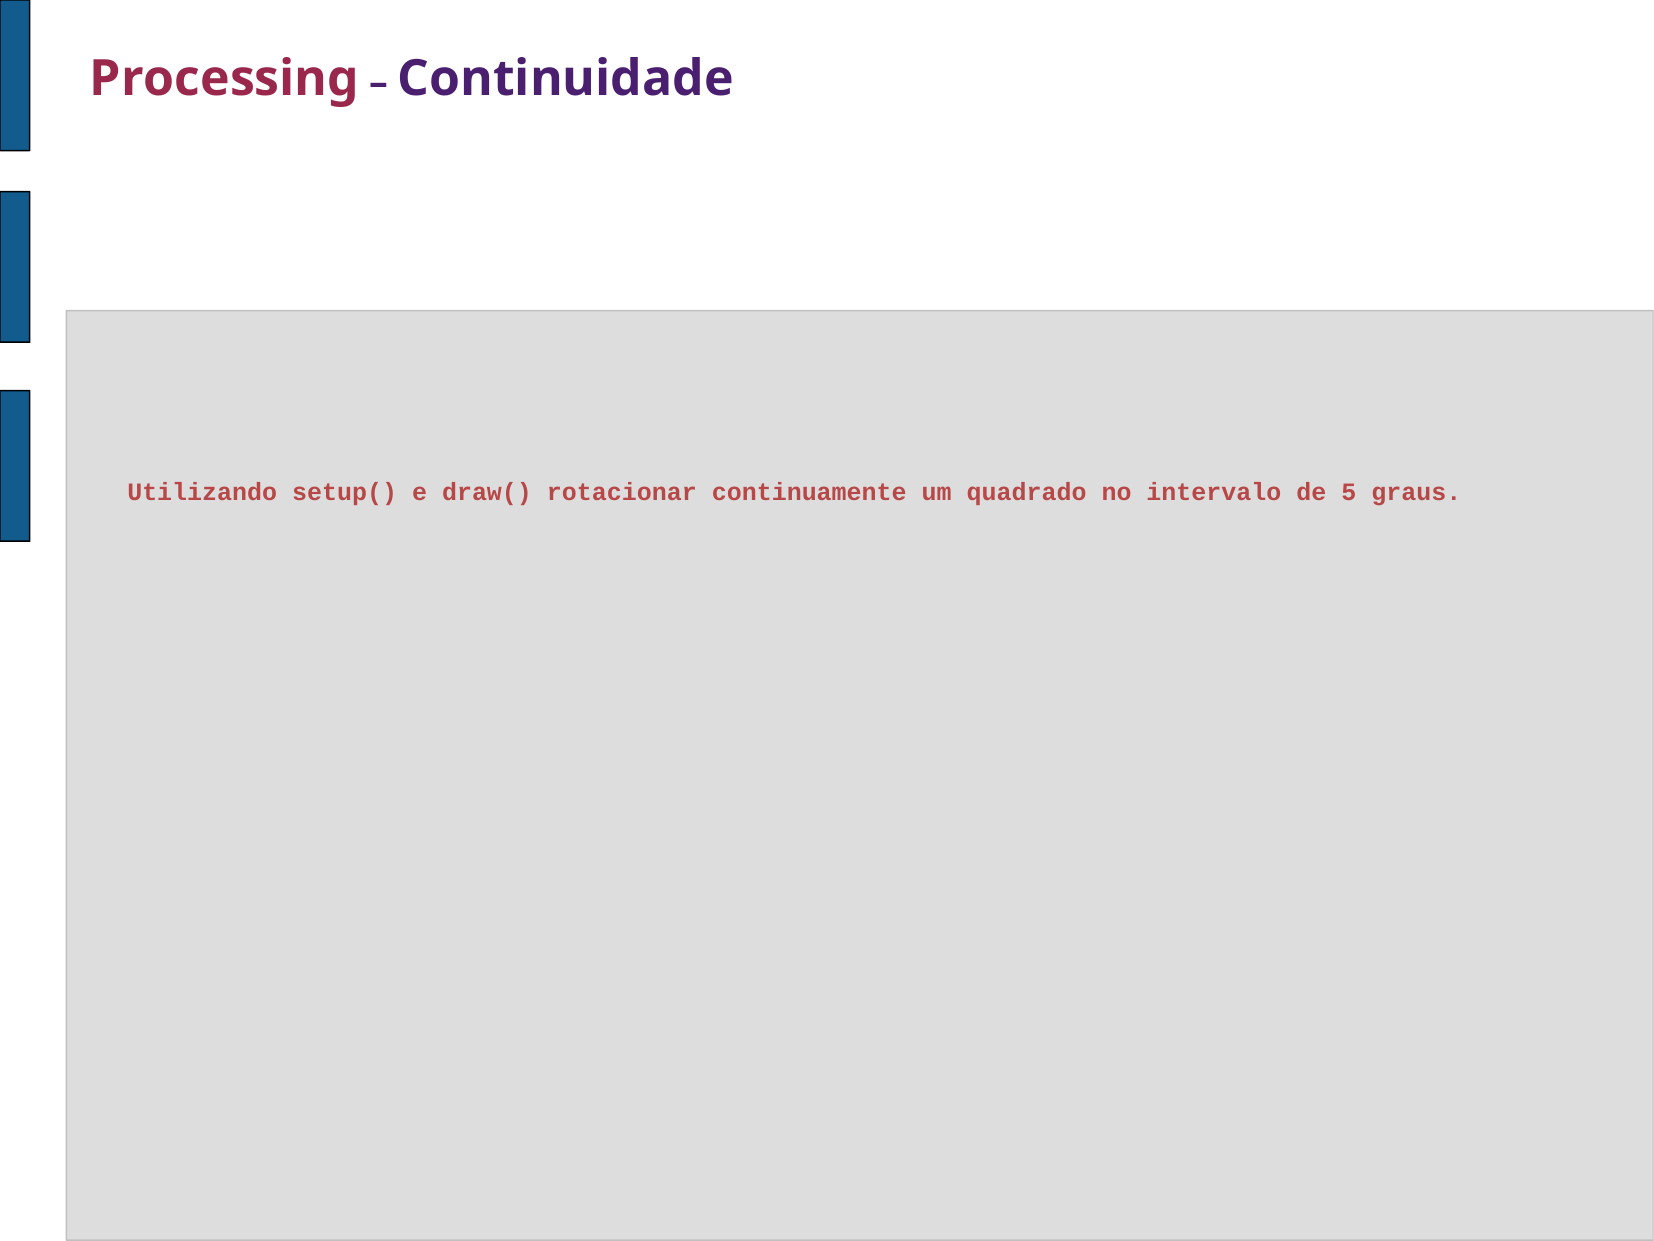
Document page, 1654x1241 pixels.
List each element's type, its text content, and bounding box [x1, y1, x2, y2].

text_box Processing – Continuidade [74, 37, 1313, 113]
text_box Utilizando setup() e draw() rotacionar continuamente um quadrado no intervalo de 5 graus. [112, 374, 1613, 1163]
